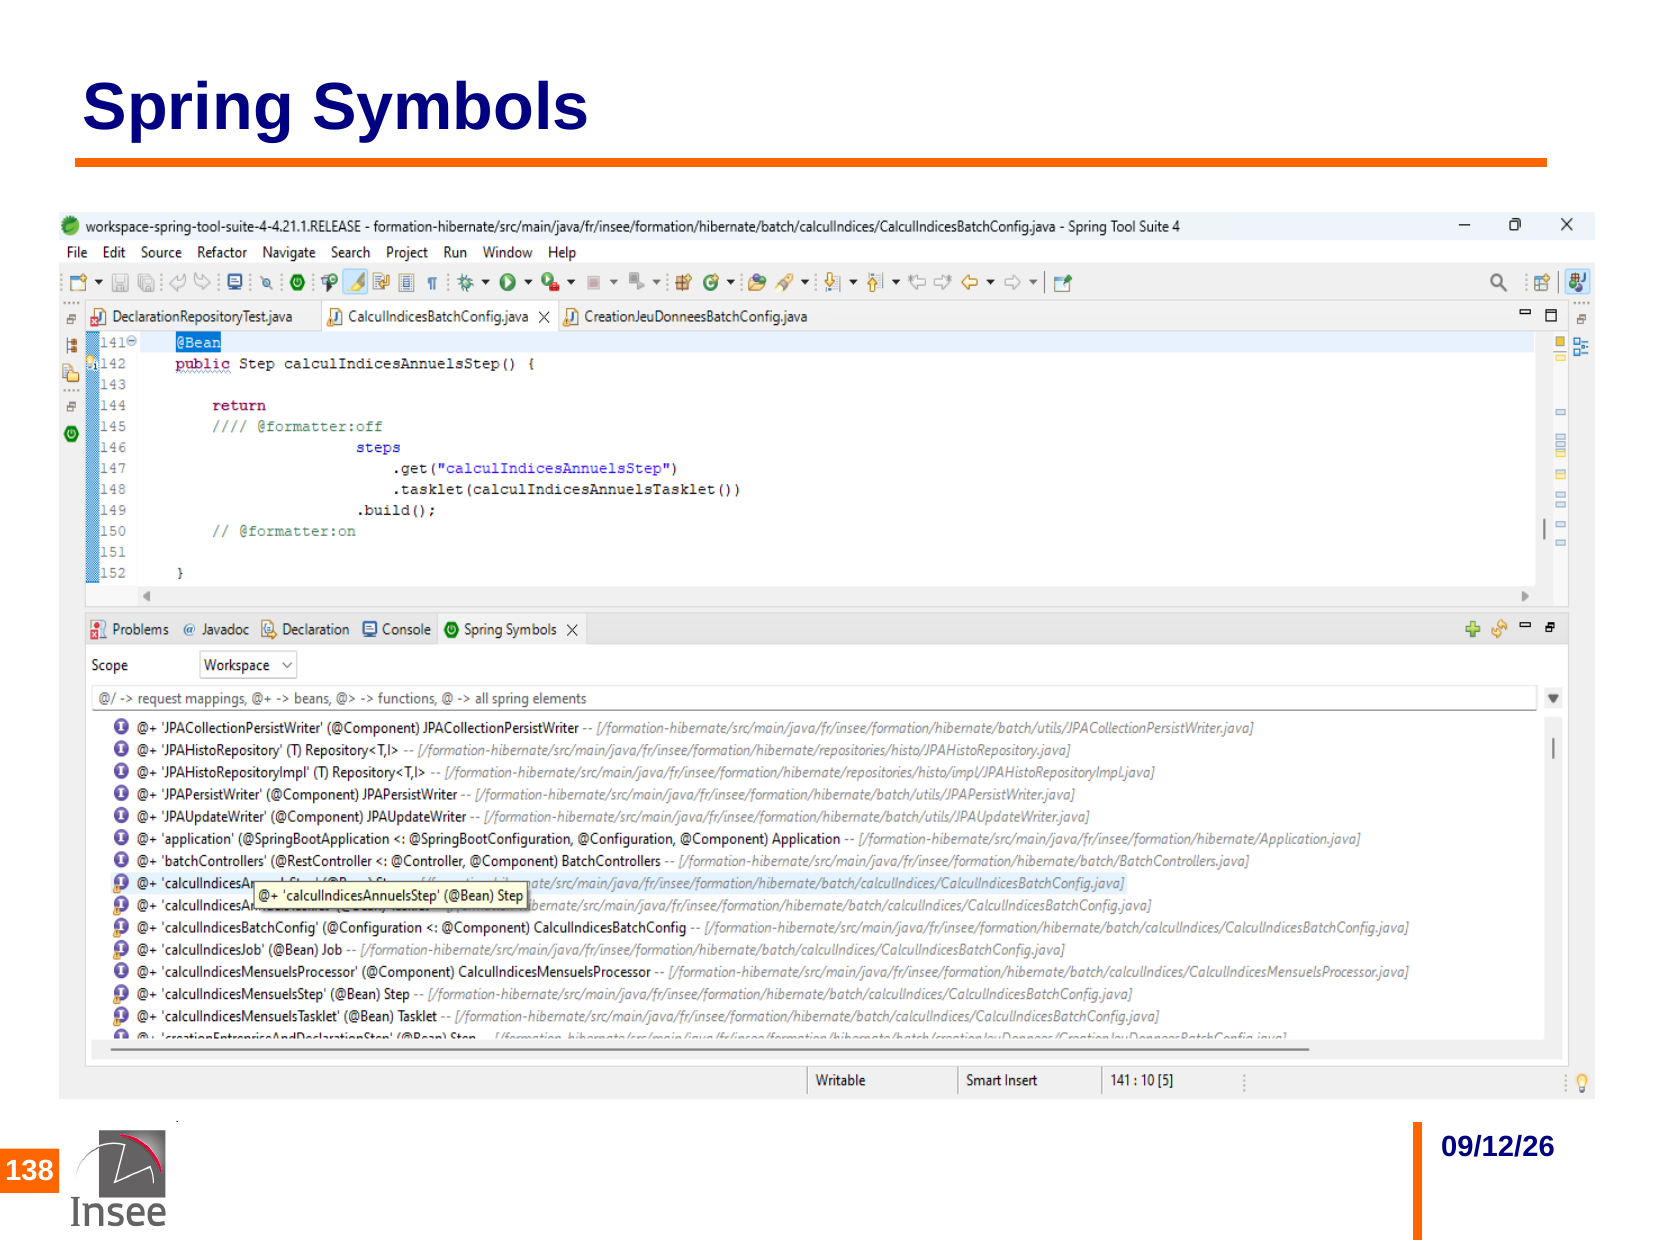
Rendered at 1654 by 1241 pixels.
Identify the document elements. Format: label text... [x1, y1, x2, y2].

title Spring Symbols [82, 49, 1619, 163]
picture [62, 1121, 178, 1241]
picture [59, 212, 1595, 1099]
